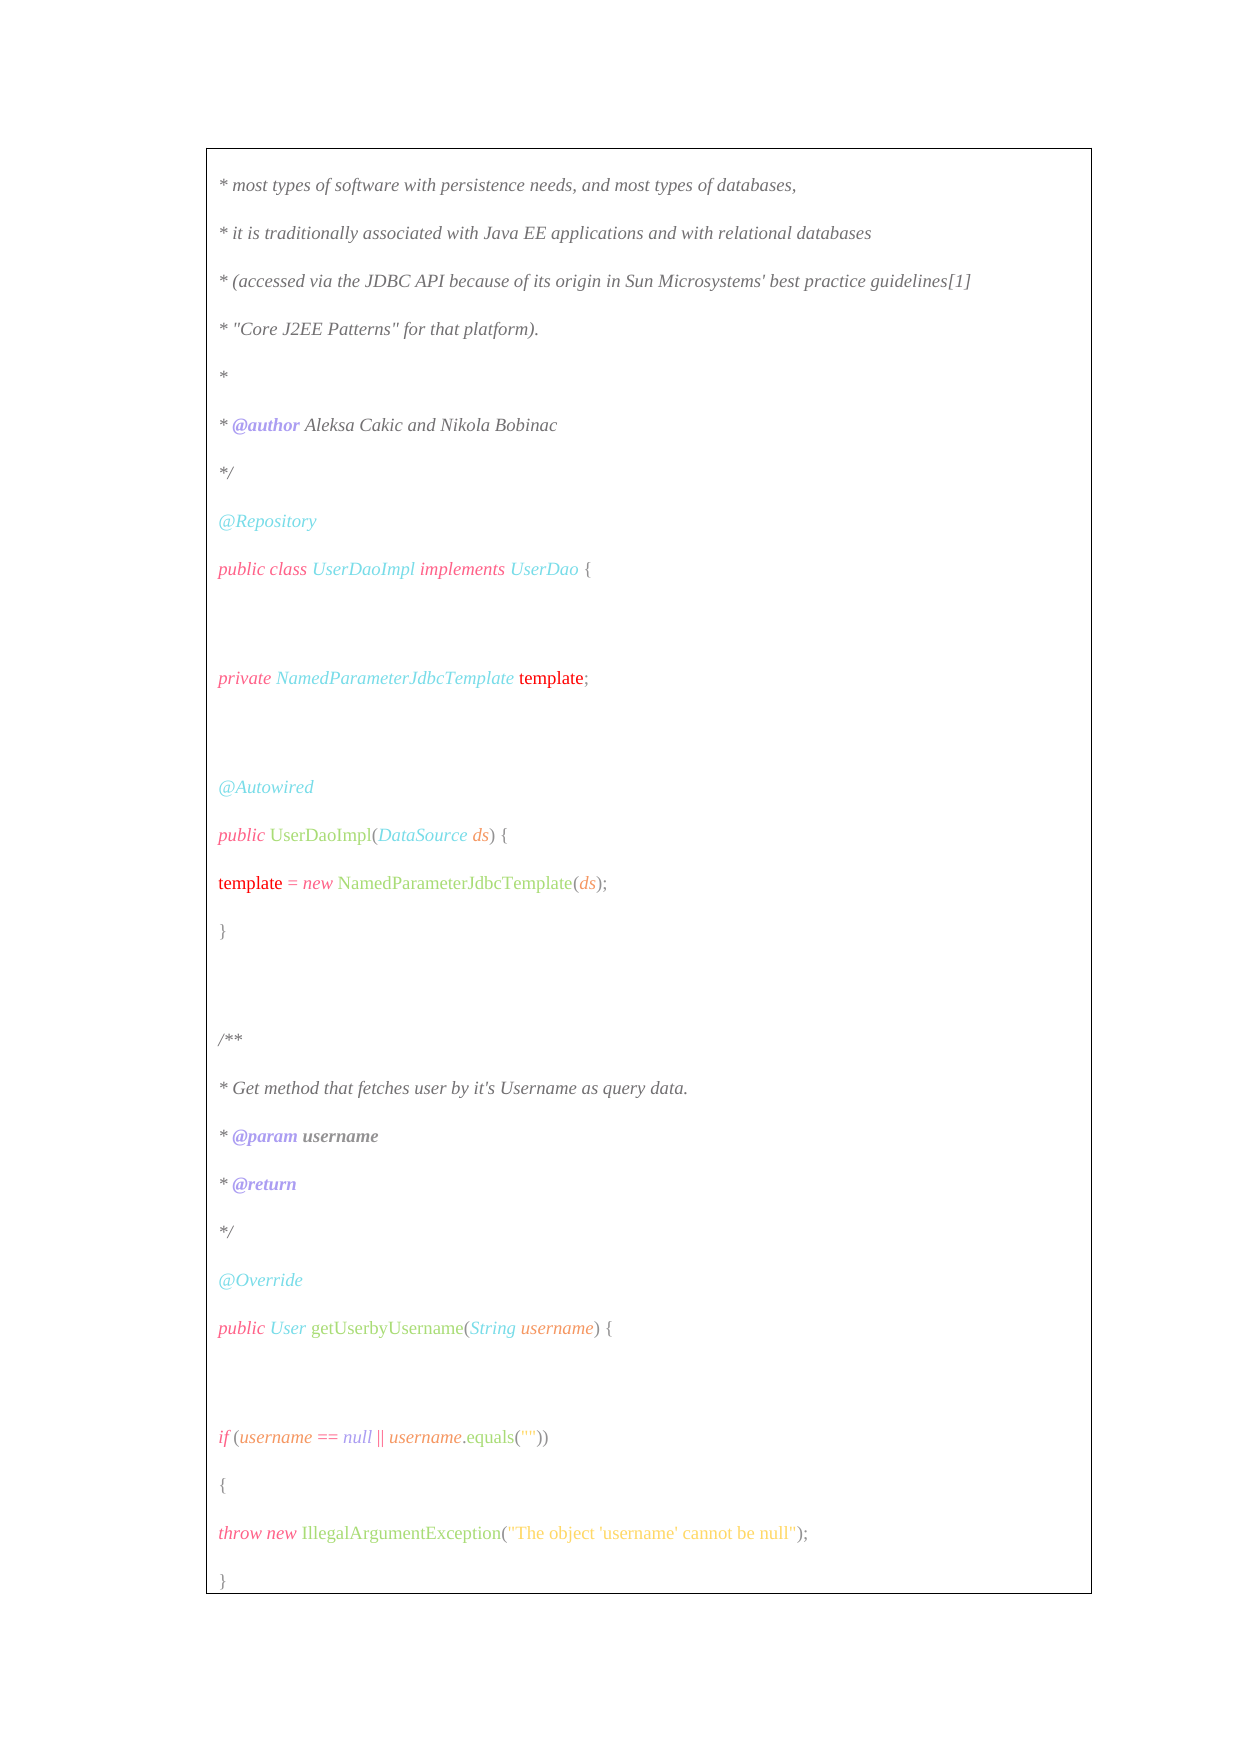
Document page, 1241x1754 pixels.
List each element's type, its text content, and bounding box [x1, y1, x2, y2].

table_header * most types of software with persistence needs, and most types of databases, * it is traditionally associated with Java EE applications and with relational databases * (accessed via the JDBC API because of its origin in Sun Microsystems' best practice guidelines[1] * "Core J2EE Patterns" for that platform). * * @author Aleksa Cakic and Nikola Bobinac */ @Repository public class UserDaoImpl implements UserDao { private NamedParameterJdbcTemplate template; @Autowired public UserDaoImpl(DataSource ds) { template = new NamedParameterJdbcTemplate(ds); } /** * Get method that fetches user by it's Username as query data. * @param username * @return */ @Override public User getUserbyUsername(String username) { if (username == null || username.equals("")) { throw new IllegalArgumentException("The object 'username' cannot be null"); } [207, 149, 1091, 1593]
